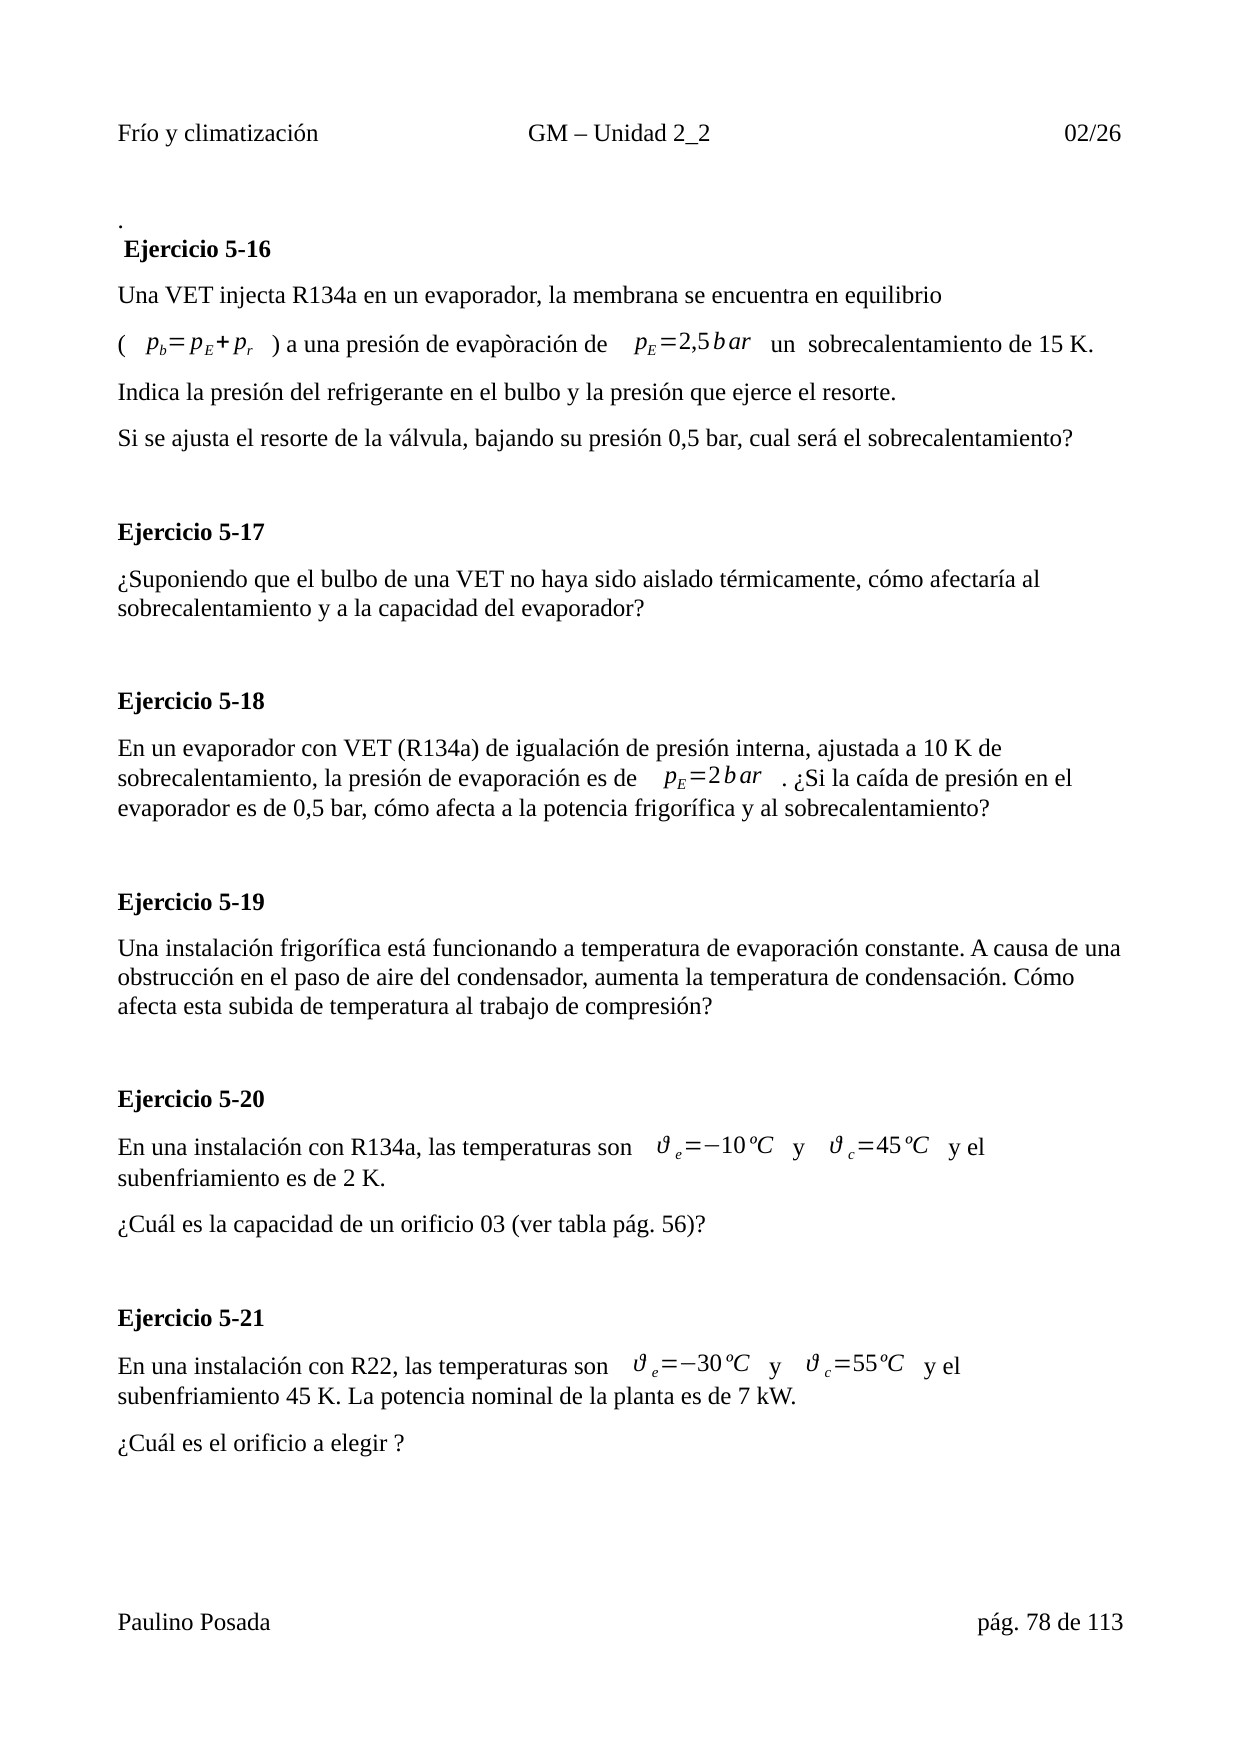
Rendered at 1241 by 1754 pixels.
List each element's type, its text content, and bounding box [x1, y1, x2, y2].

text Una instalación frigorífica está funcionando a temperatura de evaporación constante. A causa de una obstrucción en el paso de aire del condensador, aumenta la temperatura de condensación. Cómo afecta esta subida de temperatura al trabajo de compresión? [117, 933, 1123, 1019]
text En una instalación con R22, las temperaturas son y y el subenfriamiento 45 K. La potencia nominal de la planta es de 7 kW. [117, 1350, 1123, 1410]
text Ejercicio 5-18 [117, 686, 1123, 715]
text En un evaporador con VET (R134a) de igualación de presión interna, ajustada a 10 K de sobrecalentamiento, la presión de evaporación es de . ¿Si la caída de presión en el evaporador es de 0,5 bar, cómo afecta a la potencia frigorífica y al sobrecalentamiento? [117, 733, 1123, 822]
text Ejercicio 5-20 [117, 1084, 1123, 1113]
text Ejercicio 5-17 [117, 517, 1123, 546]
text . [5, 205, 1123, 234]
text Si se ajusta el resorte de la válvula, bajando su presión 0,5 bar, cual será el sobrecalentamiento? [117, 423, 1123, 452]
text Ejercicio 5-16 [5, 234, 1123, 263]
text Ejercicio 5-21 [117, 1303, 1123, 1332]
text Una VET injecta R134a en un evaporador, la membrana se encuentra en equilibrio [117, 281, 1123, 309]
text En una instalación con R134a, las temperaturas son y y el subenfriamiento es de 2 K. [117, 1131, 1123, 1191]
text () a una presión de evapòración de un sobrecalentamiento de 15 K. [117, 327, 1123, 359]
text ¿Cuál es el orificio a elegir ? [117, 1428, 1123, 1457]
text ¿Suponiendo que el bulbo de una VET no haya sido aislado térmicamente, cómo afectaría al sobrecalentamiento y a la capacidad del evaporador? [117, 564, 1123, 621]
text Indica la presión del refrigerante en el bulbo y la presión que ejerce el resorte. [117, 377, 1123, 406]
text ¿Cuál es la capacidad de un orificio 03 (ver tabla pág. 56)? [117, 1209, 1123, 1238]
text Ejercicio 5-19 [117, 887, 1123, 915]
